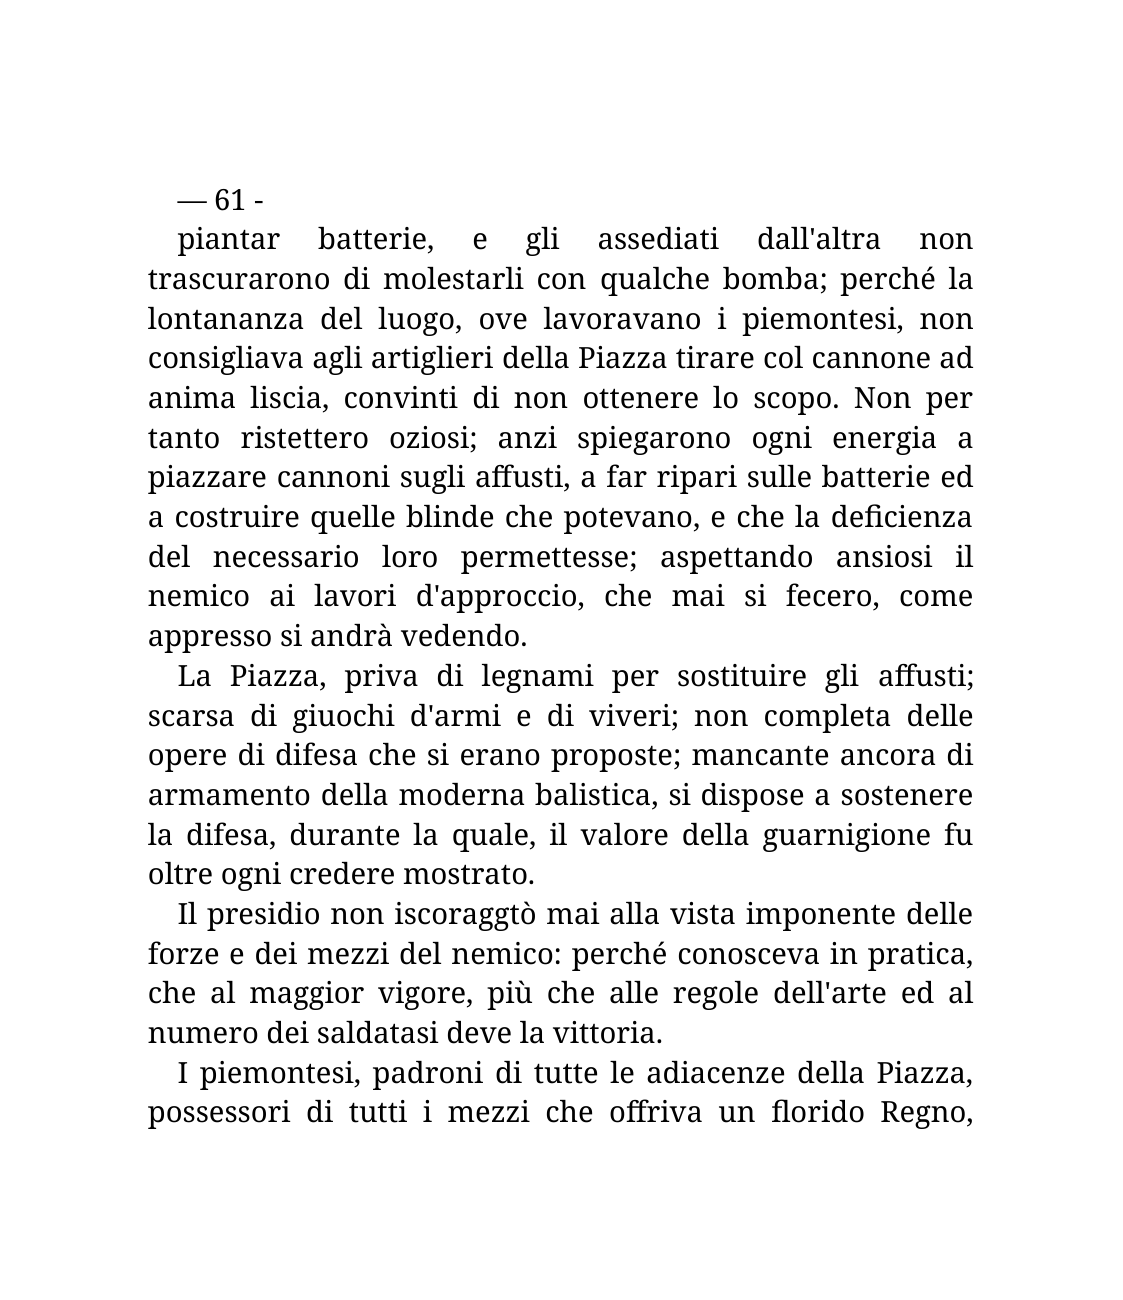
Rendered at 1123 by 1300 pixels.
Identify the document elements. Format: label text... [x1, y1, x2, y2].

text Il presidio non iscoraggtò mai alla vista imponente delle forze e dei mezzi del nemico: perché conosceva in pratica, che al maggior vigore, più che alle regole dell'arte ed al numero dei saldatasi deve la vittoria. [148, 893, 974, 1052]
text piantar batterie, e gli assediati dall'altra non trascurarono di molestarli con qualche bomba; perché la lontananza del luogo, ove lavoravano i piemontesi, non consigliava agli artiglieri della Piazza tirare col cannone ad anima liscia, convinti di non ottenere lo scopo. Non per tanto ristettero oziosi; anzi spiegarono ogni energia a piazzare cannoni sugli affusti, a far ripari sulle batterie ed a costruire quelle blinde che potevano, e che la deficienza del necessario loro permettesse; aspettando ansiosi il nemico ai lavori d'approccio, che mai si fecero, come appresso si andrà vedendo. [148, 218, 974, 655]
text — 61 - [148, 179, 974, 218]
text La Piazza, priva di legnami per sostituire gli affusti; scarsa di giuochi d'armi e di viveri; non completa delle opere di difesa che si erano proposte; mancante ancora di armamento della moderna balistica, si dispose a sostenere la difesa, durante la quale, il valore della guarnigione fu oltre ogni credere mostrato. [148, 655, 974, 893]
text I piemontesi, padroni di tutte le adiacenze della Piazza, possessori di tutti i mezzi che offriva un florido Regno, [148, 1052, 974, 1131]
